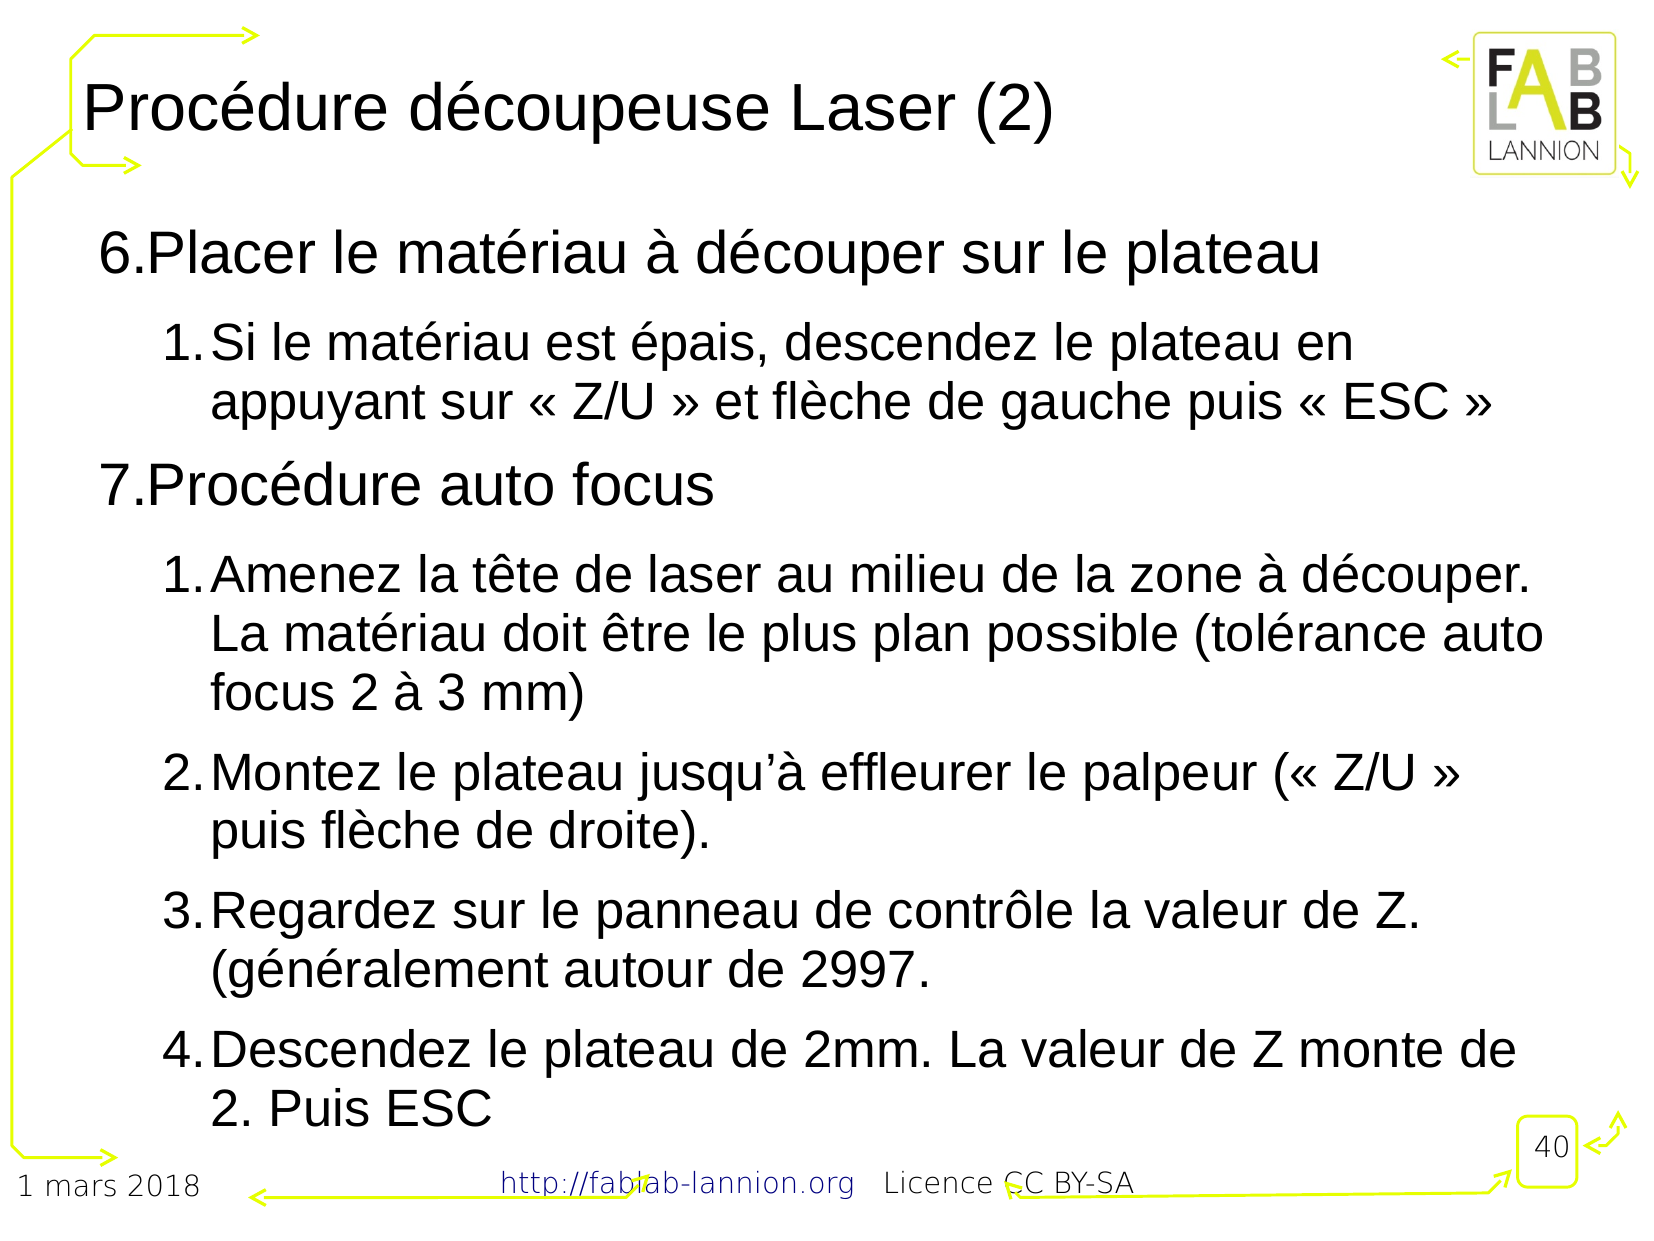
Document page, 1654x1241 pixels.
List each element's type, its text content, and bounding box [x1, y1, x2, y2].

list Placer le matériau à découper sur le plateau Si le matériau est épais, descendez le plateau en appuyant sur « Z/U » et flèche de gauche puis « ESC » Procédure auto focus Amenez la tête de laser au milieu de la zone à découper. La matériau doit être le plus plan possible (tolérance auto focus 2 à 3 mm) Montez le plateau jusqu’à effleurer le palpeur (« Z/U » puis flèche de droite). Regardez sur le panneau de contrôle la valeur de Z. (généralement autour de 2997. Descendez le plateau de 2mm. La valeur de Z monte de 2. Puis ESC [82, 219, 1571, 1146]
picture [1470, 29, 1619, 178]
title Procédure découpeuse Laser (2) [82, 49, 1441, 166]
